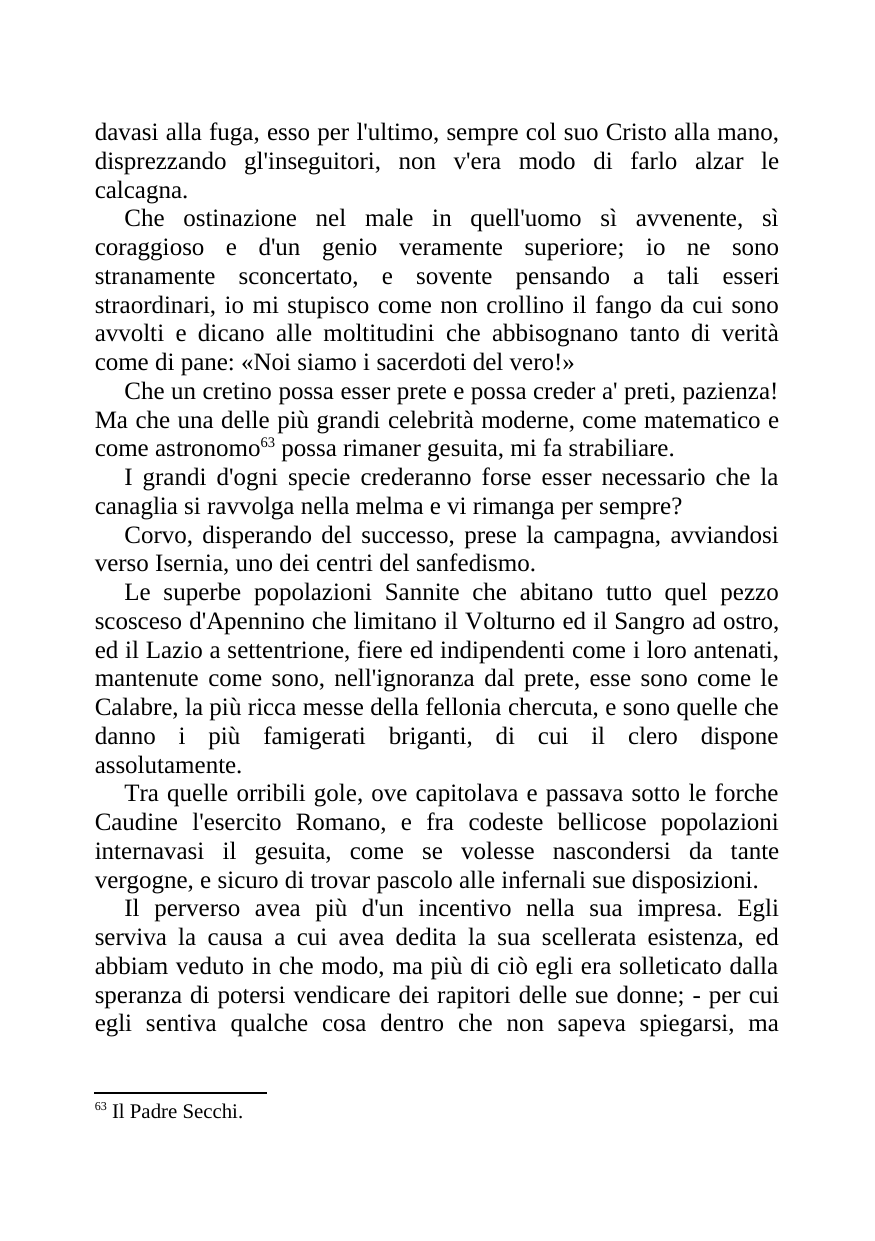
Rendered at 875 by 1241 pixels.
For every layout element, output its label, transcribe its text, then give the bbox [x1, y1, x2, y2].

text Il Padre Secchi. [94, 1099, 779, 1123]
text Le superbe popolazioni Sannite che abitano tutto quel pezzo scosceso d'Apennino che limitano il Volturno ed il Sangro ad ostro, ed il Lazio a settentrione, fiere ed indipendenti come i loro antenati, mantenute come sono, nell'ignoranza dal prete, esse sono come le Calabre, la più ricca messe della fellonia chercuta, e sono quelle che danno i più famigerati briganti, di cui il clero dispone assolutamente. [94, 577, 779, 778]
text Tra quelle orribili gole, ove capitolava e passava sotto le forche Caudine l'esercito Romano, e fra codeste bellicose popolazioni internavasi il gesuita, come se volesse nascondersi da tante vergogne, e sicuro di trovar pascolo alle infernali sue disposizioni. [94, 778, 779, 893]
text Che ostinazione nel male in quell'uomo sì avvenente, sì coraggioso e d'un genio veramente superiore; io ne sono stranamente sconcertato, e sovente pensando a tali esseri straordinari, io mi stupisco come non crollino il fango da cui sono avvolti e dicano alle moltitudini che abbisognano tanto di verità come di pane: «Noi siamo i sacerdoti del vero!» [94, 203, 779, 376]
text Il perverso avea più d'un incentivo nella sua impresa. Egli serviva la causa a cui avea dedita la sua scellerata esistenza, ed abbiam veduto in che modo, ma più di ciò egli era solleticato dalla speranza di potersi vendicare dei rapitori delle sue donne; - per cui egli sentiva qualche cosa dentro che non sapeva spiegarsi, ma [94, 893, 779, 1037]
text I grandi d'ogni specie crederanno forse esser necessario che la canaglia si ravvolga nella melma e vi rimanga per sempre? [94, 462, 779, 520]
text davasi alla fuga, esso per l'ultimo, sempre col suo Cristo alla mano, disprezzando gl'inseguitori, non v'era modo di farlo alzar le calcagna. [94, 117, 779, 203]
text Corvo, disperando del successo, prese la campagna, avviandosi verso Isernia, uno dei centri del sanfedismo. [94, 520, 779, 577]
text Che un cretino possa esser prete e possa creder a' preti, pazienza! Ma che una delle più grandi celebrità moderne, come matematico e come astronomo possa rimaner gesuita, mi fa strabiliare. [94, 376, 779, 462]
